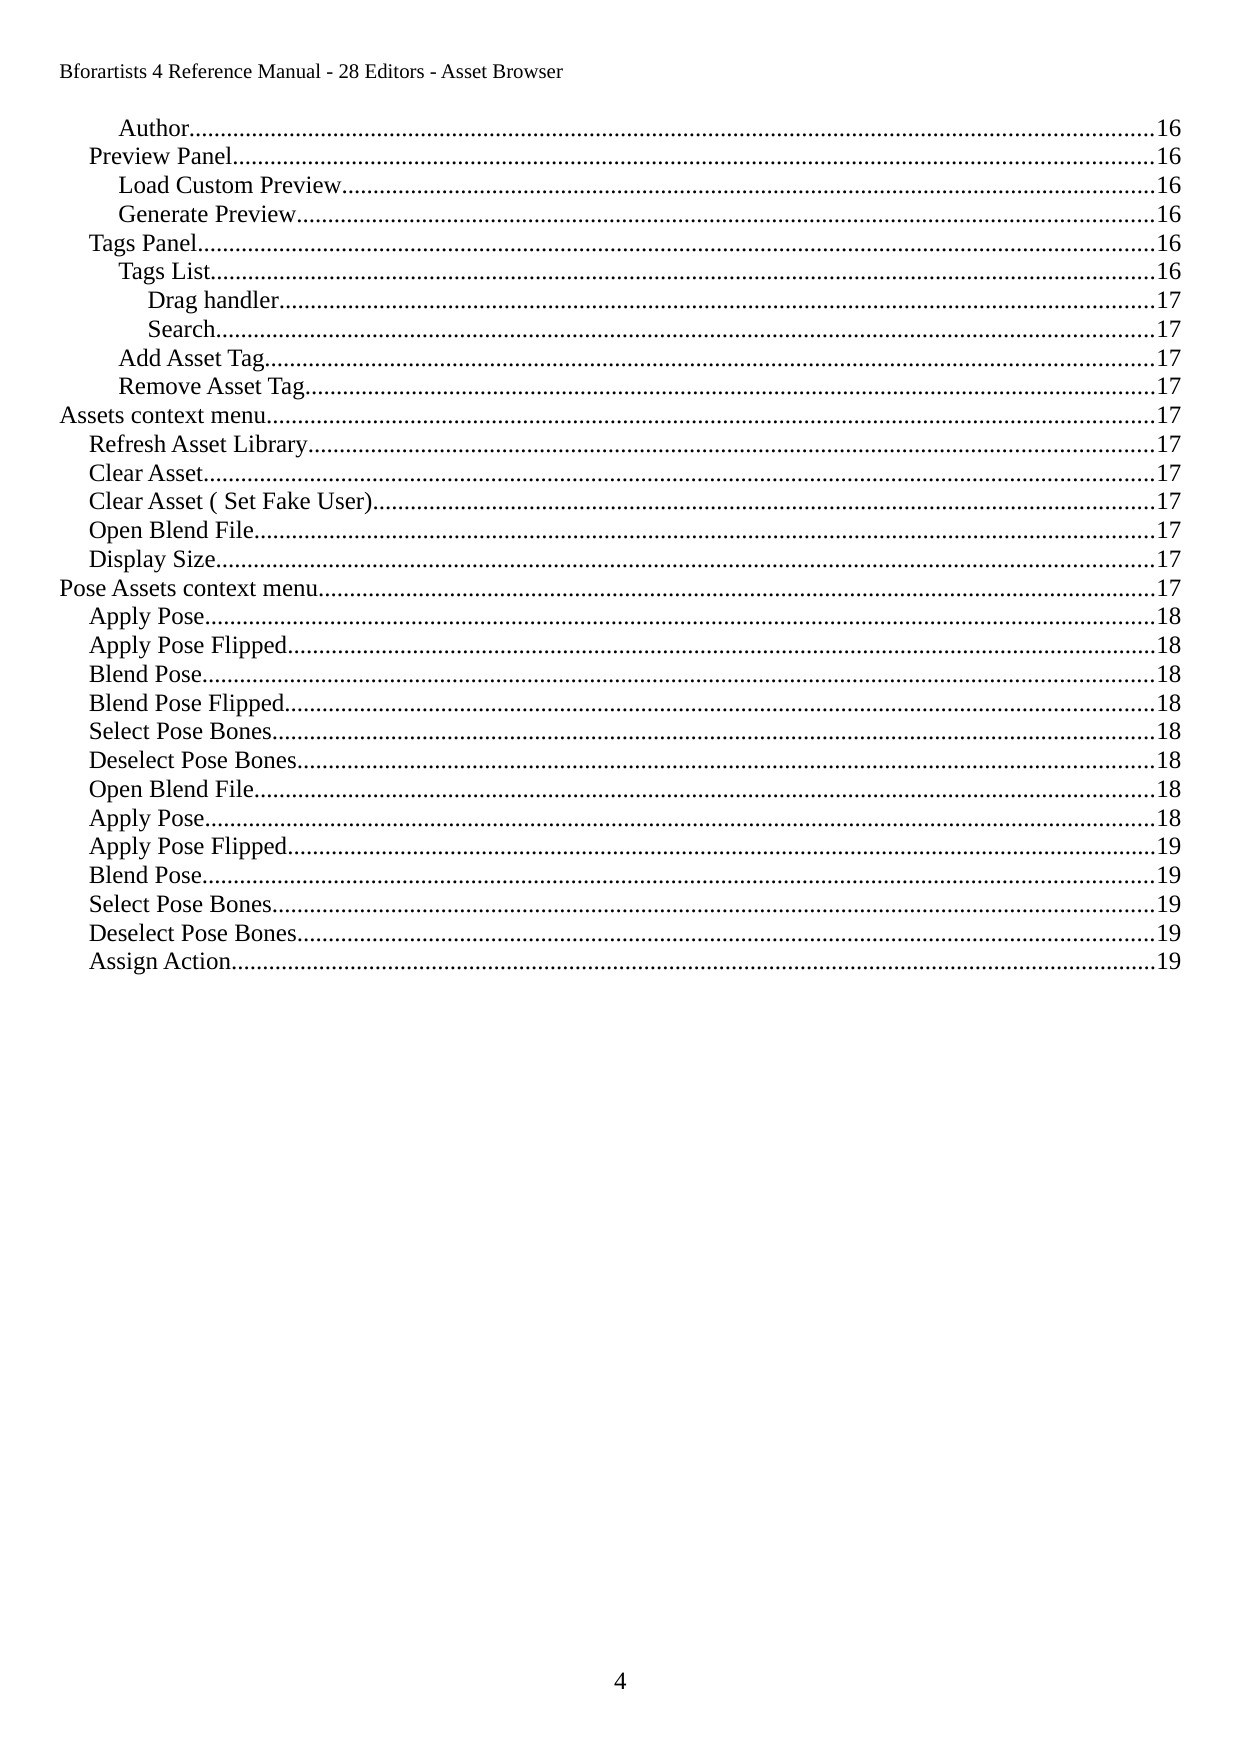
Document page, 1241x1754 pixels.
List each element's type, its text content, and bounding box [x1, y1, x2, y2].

text Display Size 17 [88, 544, 1181, 573]
text Load Custom Preview 16 [118, 170, 1181, 199]
text Open Blend File 18 [88, 774, 1181, 803]
text Clear Asset ( Set Fake User) 17 [88, 486, 1181, 515]
text Blend Pose 19 [88, 860, 1181, 889]
text Select Pose Bones 18 [88, 716, 1181, 745]
text Clear Asset 17 [88, 458, 1181, 486]
text Pose Assets context menu 17 [59, 573, 1181, 601]
text Search 17 [147, 314, 1181, 343]
text Blend Pose 18 [88, 659, 1181, 688]
text Preview Panel 16 [88, 141, 1181, 170]
text Open Blend File 17 [88, 515, 1181, 544]
text Generate Preview 16 [118, 199, 1181, 228]
text Remove Asset Tag 17 [118, 371, 1181, 400]
text Apply Pose Flipped 18 [88, 630, 1181, 659]
text Blend Pose Flipped 18 [88, 688, 1181, 716]
text Author 16 [118, 113, 1181, 141]
text Select Pose Bones 19 [88, 889, 1181, 918]
text Apply Pose Flipped 19 [88, 831, 1181, 860]
text Drag handler 17 [147, 285, 1181, 314]
text Apply Pose 18 [88, 601, 1181, 630]
text Refresh Asset Library 17 [88, 429, 1181, 458]
text Add Asset Tag 17 [118, 343, 1181, 371]
text Assign Action 19 [88, 946, 1181, 975]
text Deselect Pose Bones 19 [88, 918, 1181, 946]
text Apply Pose 18 [88, 803, 1181, 831]
text Deselect Pose Bones 18 [88, 745, 1181, 774]
text Tags Panel 16 [88, 228, 1181, 256]
text Tags List 16 [118, 256, 1181, 285]
text Assets context menu 17 [59, 400, 1181, 429]
